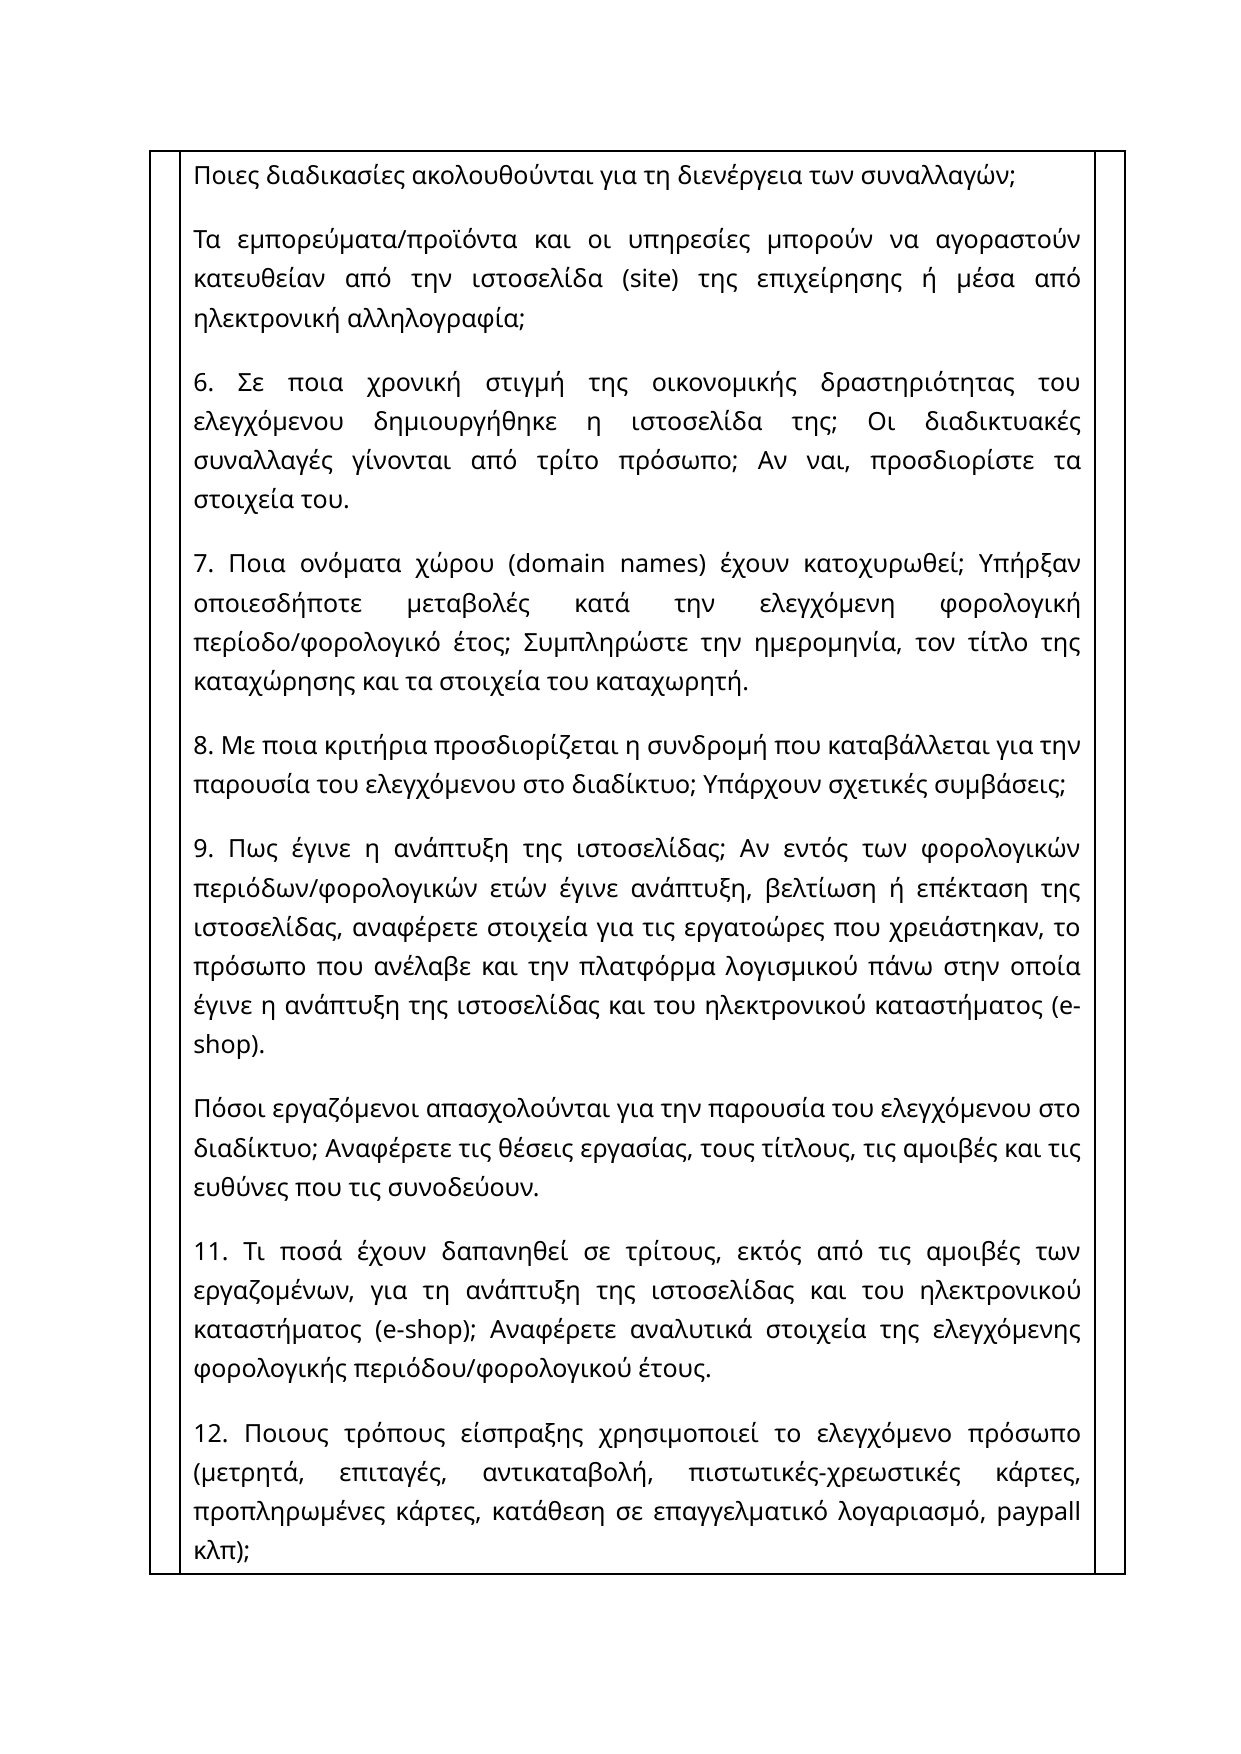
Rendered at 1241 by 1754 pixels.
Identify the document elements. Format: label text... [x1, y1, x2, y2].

table_header Ποιες διαδικασίες ακολουθούνται για τη διενέργεια των συναλλαγών; Τα εμπορεύματα/προϊόντα και οι υπηρεσίες μπορούν να αγοραστούν κατευθείαν από την ιστοσελίδα (site) της επιχείρησης ή μέσα από ηλεκτρονική αλληλογραφία; 6. Σε ποια χρονική στιγμή της οικονομικής δραστηριότητας του ελεγχόμενου δημιουργήθηκε η ιστοσελίδα της; Οι διαδικτυακές συναλλαγές γίνονται από τρίτο πρόσωπο; Αν ναι, προσδιορίστε τα στοιχεία του. 7. Ποια ονόματα χώρου (domain names) έχουν κατοχυρωθεί; Υπήρξαν οποιεσδήποτε μεταβολές κατά την ελεγχόμενη φορολογική περίοδο/φορολογικό έτος; Συμπληρώστε την ημερομηνία, τον τίτλο της καταχώρησης και τα στοιχεία του καταχωρητή. 8. Με ποια κριτήρια προσδιορίζεται η συνδρομή που καταβάλλεται για την παρουσία του ελεγχόμενου στο διαδίκτυο; Υπάρχουν σχετικές συμβάσεις; 9. Πως έγινε η ανάπτυξη της ιστοσελίδας; Αν εντός των φορολογικών περιόδων/φορολογικών ετών έγινε ανάπτυξη, βελτίωση ή επέκταση της ιστοσελίδας, αναφέρετε στοιχεία για τις εργατοώρες που χρειάστηκαν, το πρόσωπο που ανέλαβε και την πλατφόρμα λογισμικού πάνω στην οποία έγινε η ανάπτυξη της ιστοσελίδας και του ηλεκτρονικού καταστήματος (e-shop). Πόσοι εργαζόμενοι απασχολούνται για την παρουσία του ελεγχόμενου στο διαδίκτυο; Αναφέρετε τις θέσεις εργασίας, τους τίτλους, τις αμοιβές και τις ευθύνες που τις συνοδεύουν. 11. Τι ποσά έχουν δαπανηθεί σε τρίτους, εκτός από τις αμοιβές των εργαζομένων, για τη ανάπτυξη της ιστοσελίδας και του ηλεκτρονικού καταστήματος (e-shop); Αναφέρετε αναλυτικά στοιχεία της ελεγχόμενης φορολογικής περιόδου/φορολογικού έτους. 12. Ποιους τρόπους είσπραξης χρησιμοποιεί το ελεγχόμενο πρόσωπο (μετρητά, επιταγές, αντικαταβολή, πιστωτικές-χρεωστικές κάρτες, προπληρωμένες κάρτες, κατάθεση σε επαγγελματικό λογαριασμό, paypall κλπ); [181, 152, 1094, 1573]
table_header [1096, 152, 1124, 1573]
table_header [151, 152, 179, 1573]
